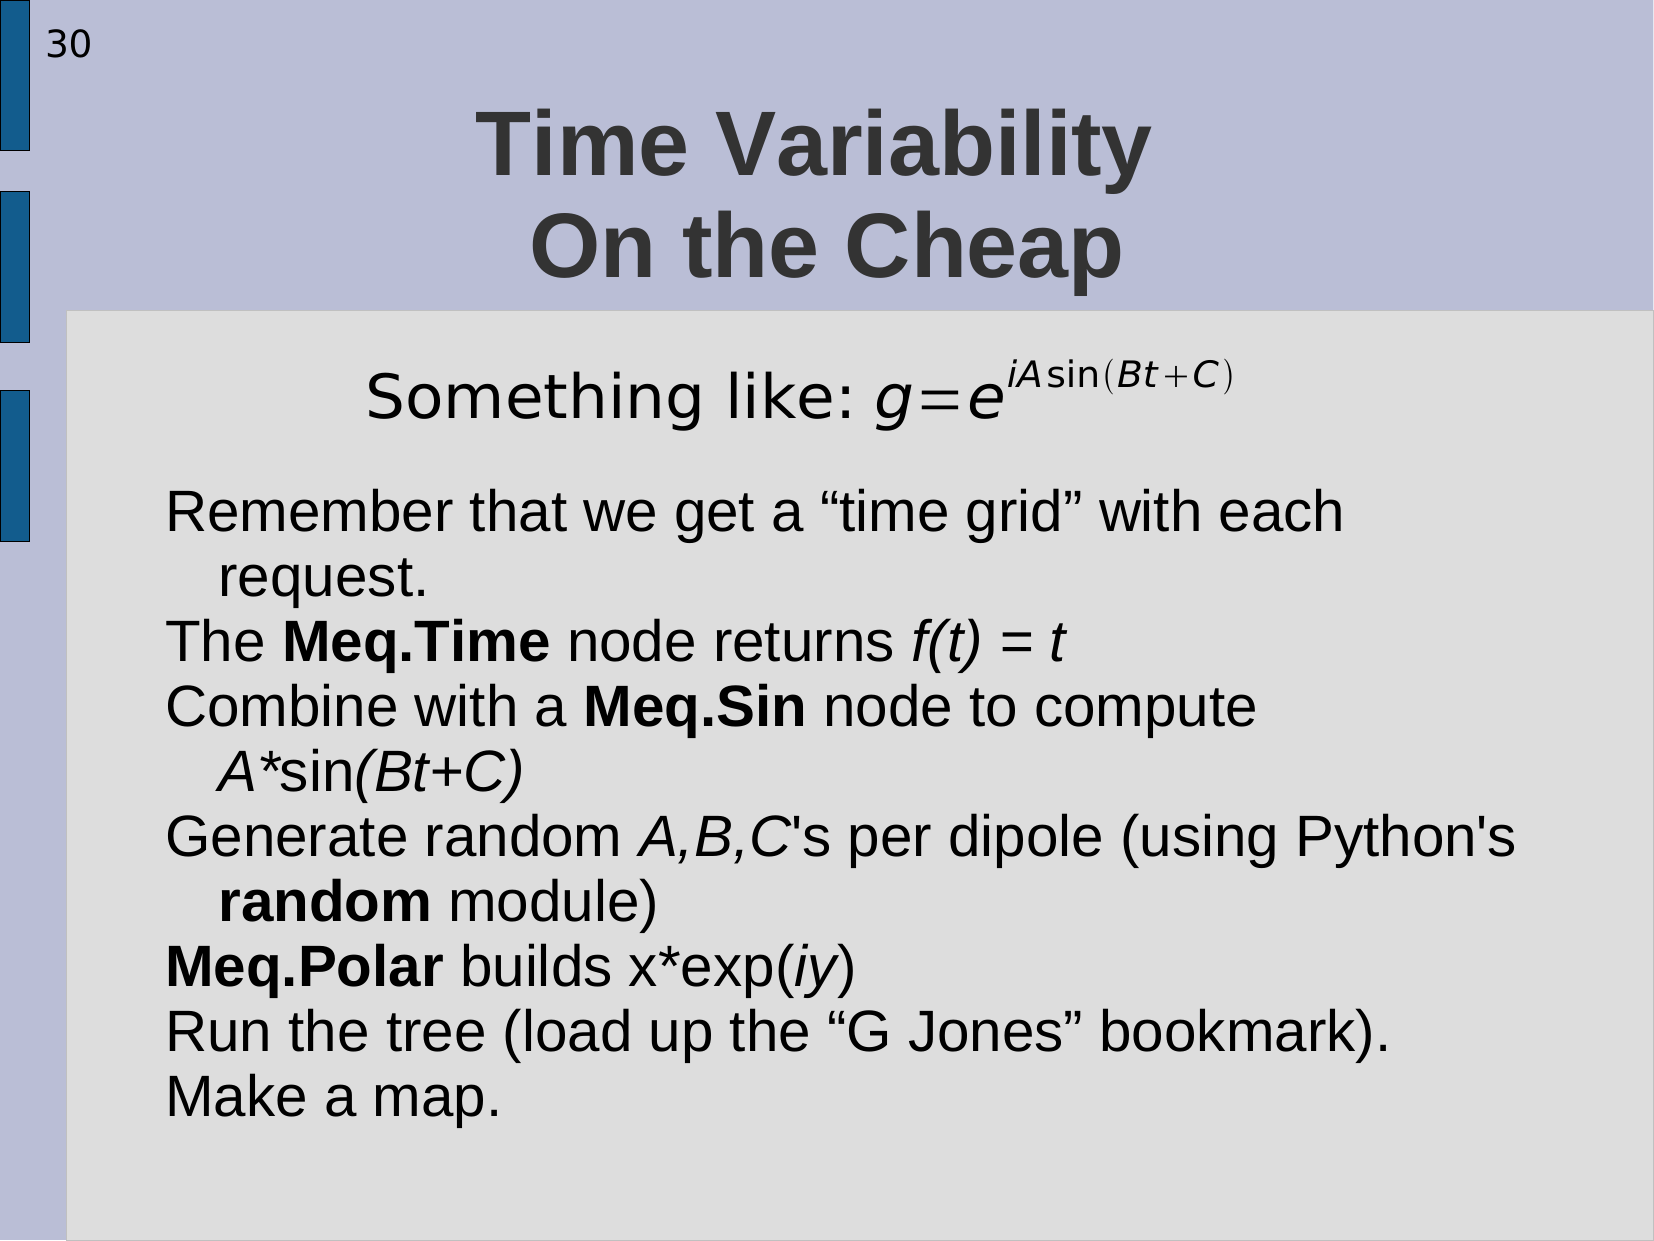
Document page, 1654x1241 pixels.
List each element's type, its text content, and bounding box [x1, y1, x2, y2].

chart [358, 354, 1241, 434]
text_box [32, 15, 267, 89]
list Remember that we get a “time grid” with each request. The Meq.Time node returns f(t) = t Combine with a Meq.Sin node to compute A*sin(Bt+C) Generate random A,B,C's per dipole (using Python's random module) Meq.Polar builds x*exp(iy) Run the tree (load up the “G Jones” bookmark). Make a map. [147, 478, 1560, 1224]
title Time Variability On the Cheap [121, 87, 1534, 302]
